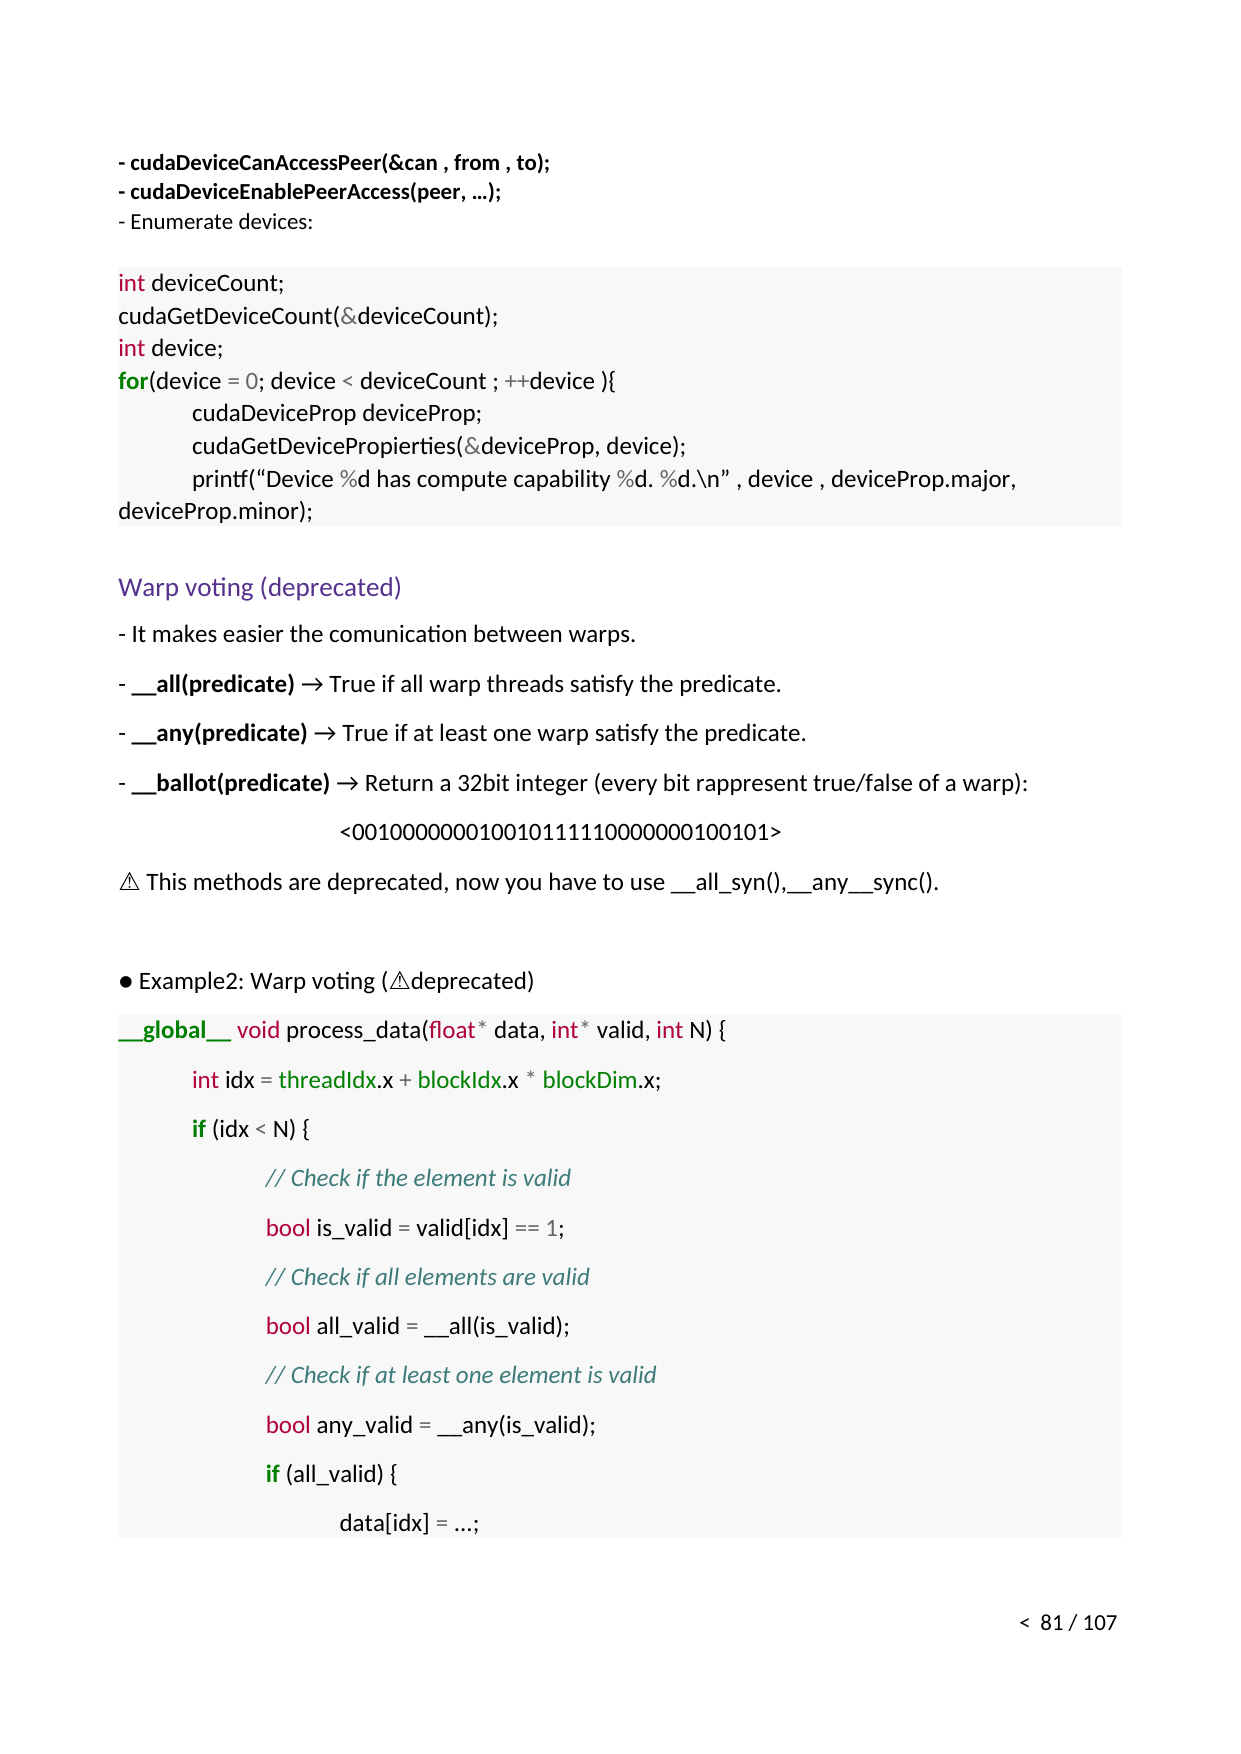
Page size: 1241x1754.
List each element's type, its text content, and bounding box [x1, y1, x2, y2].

text // Check if at least one element is valid [118, 1359, 1122, 1390]
text bool is_valid = valid[idx] == 1; [118, 1212, 1122, 1242]
text - __any(predicate) → True if at least one warp satisfy the predicate. [118, 717, 1122, 748]
text // Check if the element is valid [118, 1162, 1122, 1193]
text cudaGetDevicePropierties(&deviceProp, device); [118, 430, 1122, 461]
text - __ballot(predicate) → Return a 32bit integer (every bit rappresent true/false of a warp): [118, 767, 1122, 797]
text for(device = 0; device < deviceCount ; ++device ){ [118, 365, 1122, 396]
subtitle Warp voting (deprecated) [118, 570, 1122, 603]
text - cudaDeviceEnablePeerAccess(peer, …); [118, 177, 1122, 206]
text ● Example2: Warp voting (⚠deprecated) [118, 965, 1122, 996]
text int deviceCount; [118, 267, 1122, 298]
text <001000000010010111110000000100101> [118, 817, 1122, 847]
text - Enumerate devices: [118, 207, 1122, 235]
text data[idx] = ...; [118, 1507, 1122, 1538]
text if (all_valid) { [118, 1458, 1122, 1488]
text int idx = threadIdx.x + blockIdx.x * blockDim.x; [118, 1064, 1122, 1094]
text if (idx < N) { [118, 1113, 1122, 1144]
text int device; [118, 332, 1122, 363]
text - cudaDeviceCanAccessPeer(&can , from , to); [118, 148, 1122, 176]
text bool any_valid = __any(is_valid); [118, 1409, 1122, 1439]
text cudaDeviceProp deviceProp; [118, 398, 1122, 428]
text - It makes easier the comunication between warps. [118, 618, 1122, 649]
text cudaGetDeviceCount(&deviceCount); [118, 300, 1122, 330]
text ⚠ This methods are deprecated, now you have to use __all_syn(),__any__sync(). [118, 866, 1122, 897]
text bool all_valid = __all(is_valid); [118, 1310, 1122, 1341]
text // Check if all elements are valid [118, 1261, 1122, 1291]
text printf(“Device %d has compute capability %d. %d.\n” , device , deviceProp.major, deviceProp.minor); [118, 463, 1122, 526]
text __global__ void process_data(float* data, int* valid, int N) { [118, 1014, 1122, 1045]
text - __all(predicate) → True if all warp threads satisfy the predicate. [118, 668, 1122, 698]
